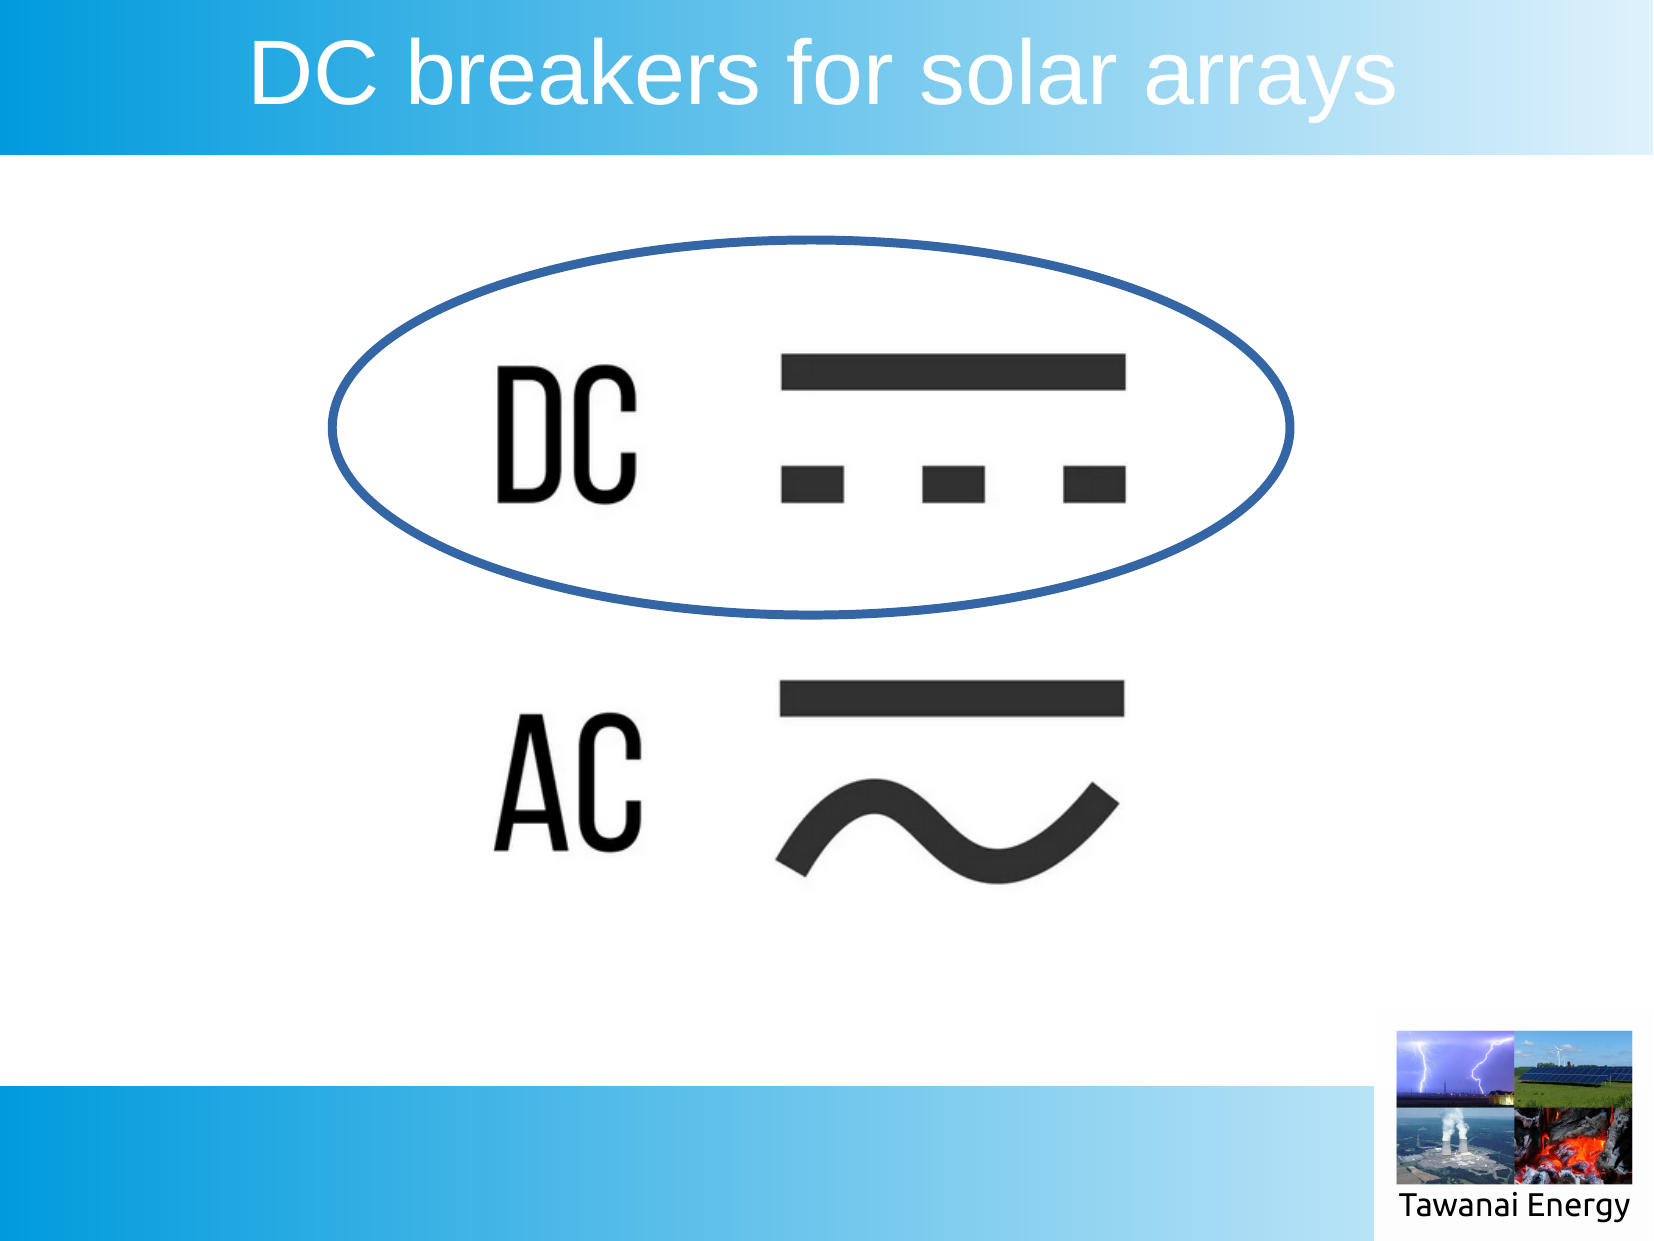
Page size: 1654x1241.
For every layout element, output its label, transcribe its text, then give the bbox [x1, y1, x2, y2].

picture [337, 245, 1285, 610]
title DC breakers for solar arrays [79, 20, 1568, 126]
picture [1374, 1009, 1654, 1241]
picture [332, 177, 1326, 1064]
